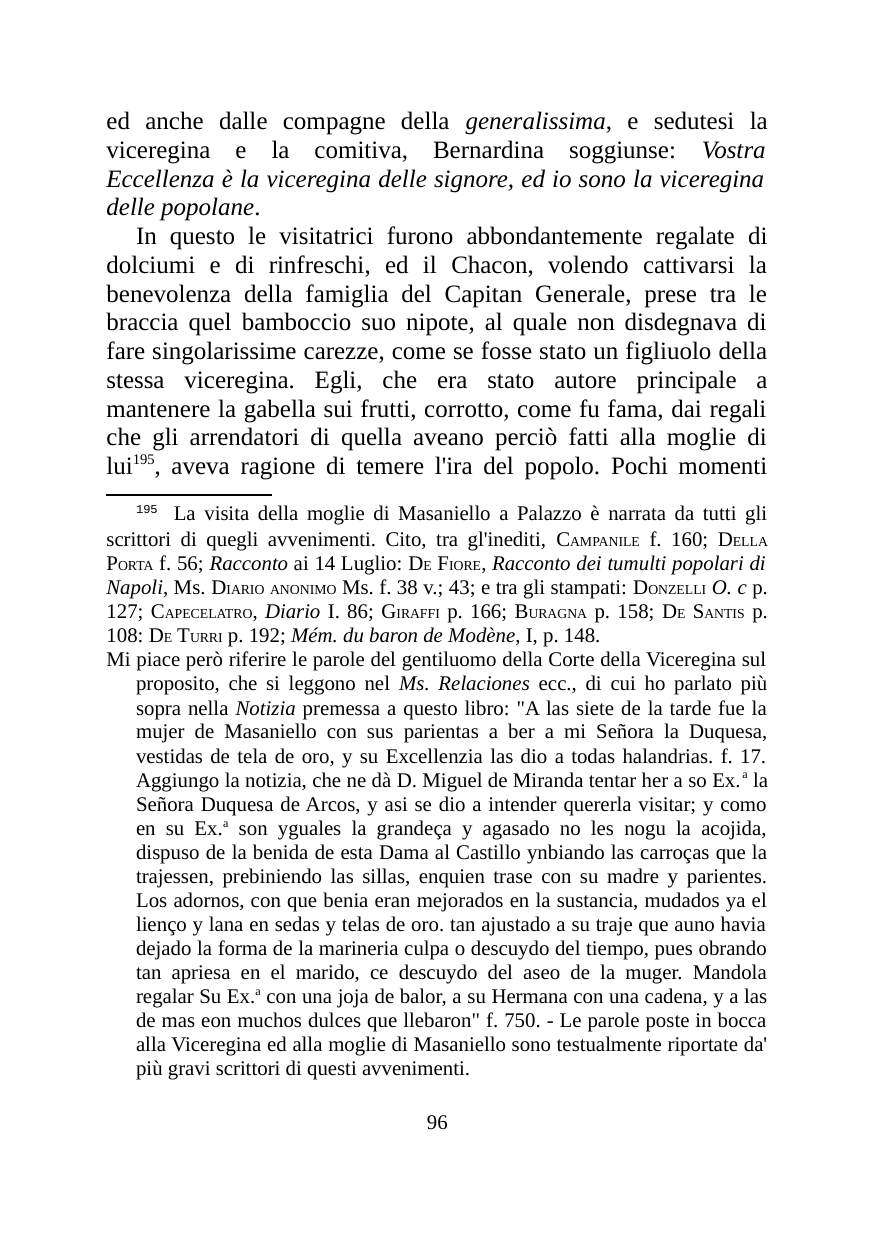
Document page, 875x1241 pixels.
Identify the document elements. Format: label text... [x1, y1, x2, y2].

text ed anche dalle compagne della generalissima, e sedutesi la viceregina e la comitiva, Bernardina soggiunse: Vostra Eccellenza è la viceregina delle signore, ed io sono la viceregina delle popolane. [106, 106, 768, 221]
text In questo le visitatrici furono abbondantemente regalate di dolciumi e di rinfreschi, ed il Chacon, volendo cattivarsi la benevolenza della famiglia del Capitan Generale, prese tra le braccia quel bamboccio suo nipote, al quale non disdegnava di fare singolarissime carezze, come se fosse stato un figliuolo della stessa viceregina. Egli, che era stato autore principale a mantenere la gabella sui frutti, corrotto, come fu fama, dai regali che gli arrendatori di quella aveano perciò fatti alla moglie di lui, aveva ragione di temere l'ira del popolo. Pochi momenti [106, 221, 768, 480]
text La visita della moglie di Masaniello a Palazzo è narrata da tutti gli scrittori di quegli avvenimenti. Cito, tra gl'inediti, Campanile f. 160; Della Porta f. 56; Racconto ai 14 Luglio: De Fiore, Racconto dei tumulti popolari di Napoli, Ms. Diario anonimo Ms. f. 38 v.; 43; e tra gli stampati: Donzelli O. c p. 127; Capecelatro, Diario I. 86; Giraffi p. 166; Buragna p. 158; De Santis p. 108: De Turri p. 192; Mém. du baron de Modène, I, p. 148. [106, 501, 768, 647]
text Mi piace però riferire le parole del gentiluomo della Corte della Viceregina sul proposito, che si leggono nel Ms. Relaciones ecc., di cui ho parlato più sopra nella Notizia premessa a questo libro: "A las siete de la tarde fue la mujer de Masaniello con sus parientas a ber a mi Señora la Duquesa, vestidas de tela de oro, y su Excellenzia las dio a todas halandrias. f. 17. Aggiungo la notizia, che ne dà D. Miguel de Miranda tentar her a so Ex.a la Señora Duquesa de Arcos, y asi se dio a intender quererla visitar; y como en su Ex.a son yguales la grandeça y agasado no les nogu la acojida, dispuso de la benida de esta Dama al Castillo ynbiando las carroças que la trajessen, prebiniendo las sillas, enquien trase con su madre y parientes. Los adornos, con que benia eran mejorados en la sustancia, mudados ya el lienço y lana en sedas y telas de oro. tan ajustado a su traje que auno havia dejado la forma de la marineria culpa o descuydo del tiempo, pues obrando tan apriesa en el marido, ce descuydo del aseo de la muger. Mandola regalar Su Ex.a con una joja de balor, a su Hermana con una cadena, y a las de mas eon muchos dulces que llebaron" f. 750. - Le parole poste in bocca alla Viceregina ed alla moglie di Masaniello sono testualmente riportate da' più gravi scrittori di questi avvenimenti. [106, 647, 768, 1080]
